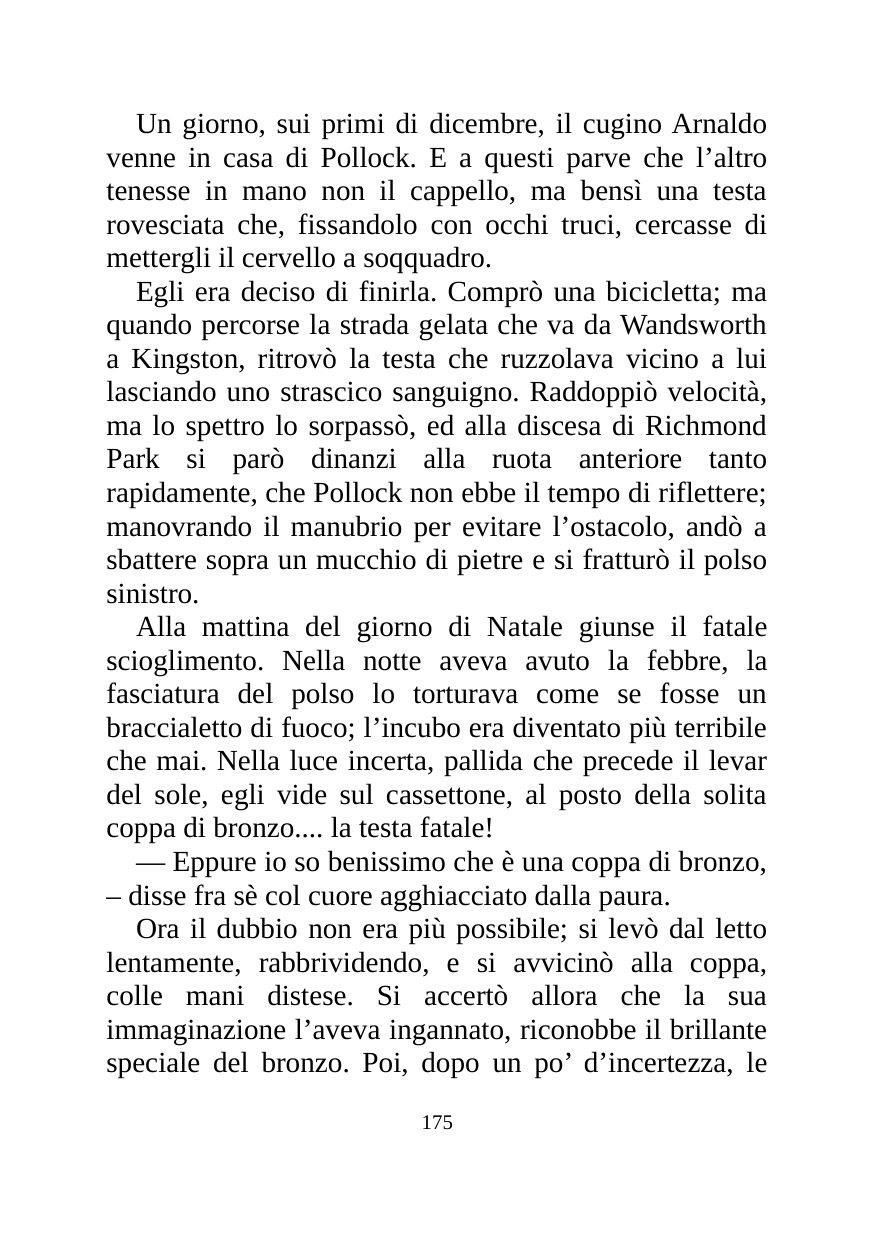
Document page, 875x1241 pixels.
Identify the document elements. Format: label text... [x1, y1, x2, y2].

text — Eppure io so benissimo che è una coppa di bronzo, – disse fra sè col cuore agghiacciato dalla paura. [106, 844, 768, 911]
text Un giorno, sui primi di dicembre, il cugino Arnaldo venne in casa di Pollock. E a questi parve che l’altro tenesse in mano non il cappello, ma bensì una testa rovesciata che, fissandolo con occhi truci, cercasse di mettergli il cervello a soqquadro. [106, 106, 768, 274]
text Alla mattina del giorno di Natale giunse il fatale scioglimento. Nella notte aveva avuto la febbre, la fasciatura del polso lo torturava come se fosse un braccialetto di fuoco; l’incubo era diventato più terribile che mai. Nella luce incerta, pallida che precede il levar del sole, egli vide sul cassettone, al posto della solita coppa di bronzo.... la testa fatale! [106, 609, 768, 844]
text Ora il dubbio non era più possibile; si levò dal letto lentamente, rabbrividendo, e si avvicinò alla coppa, colle mani distese. Si accertò allora che la sua immaginazione l’aveva ingannato, riconobbe il brillante speciale del bronzo. Poi, dopo un po’ d’incertezza, le [106, 911, 768, 1079]
text Egli era deciso di finirla. Comprò una bicicletta; ma quando percorse la strada gelata che va da Wandsworth a Kingston, ritrovò la testa che ruzzolava vicino a lui lasciando uno strascico sanguigno. Raddoppiò velocità, ma lo spettro lo sorpassò, ed alla discesa di Richmond Park si parò dinanzi alla ruota anteriore tanto rapidamente, che Pollock non ebbe il tempo di riflettere; manovrando il manubrio per evitare l’ostacolo, andò a sbattere sopra un mucchio di pietre e si fratturò il polso sinistro. [106, 274, 768, 609]
